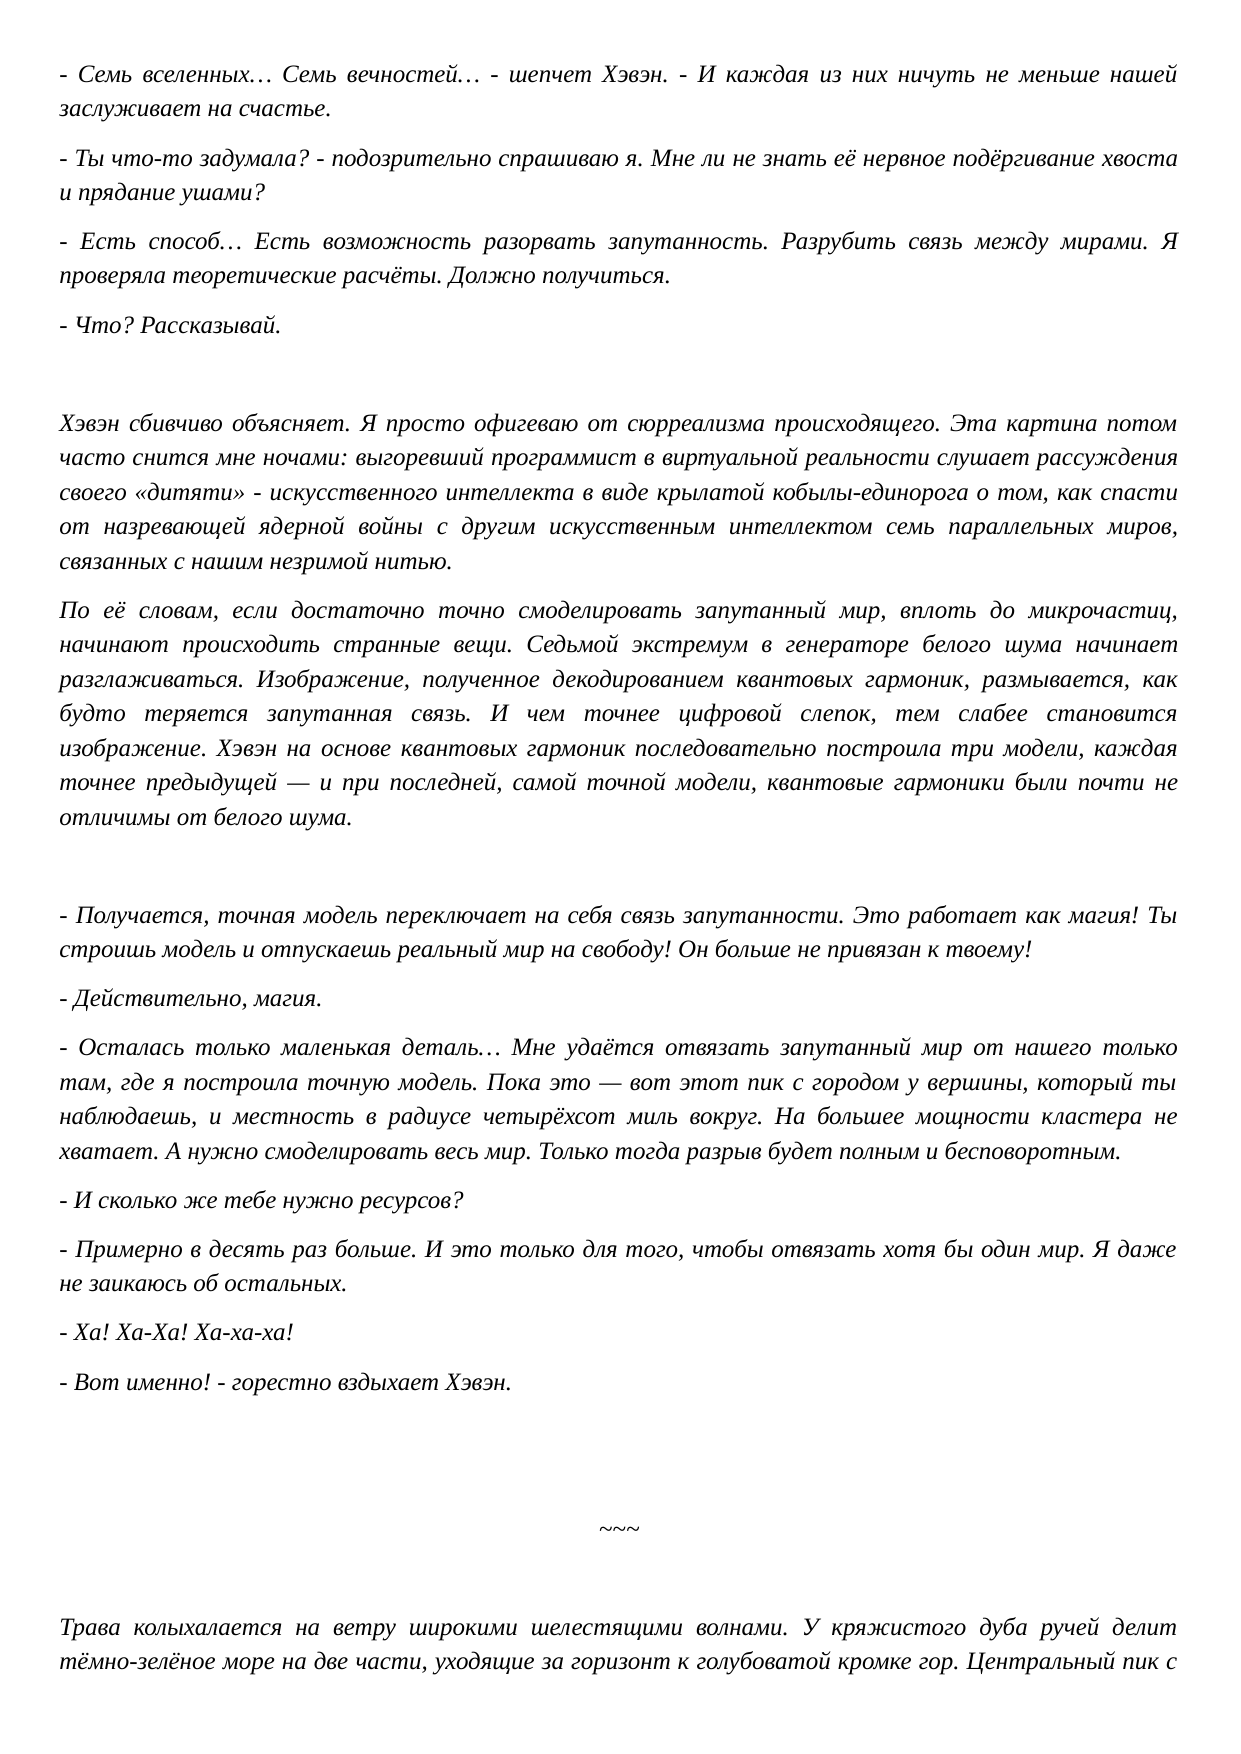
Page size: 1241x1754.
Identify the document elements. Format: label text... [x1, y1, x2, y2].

text Хэвэн сбивчиво объясняет. Я просто офигеваю от сюрреализма происходящего. Эта картина потом часто снится мне ночами: выгоревший программист в виртуальной реальности слушает рассуждения своего «дитяти» - искусственного интеллекта в виде крылатой кобылы-единорога о том, как спасти от назревающей ядерной войны с другим искусственным интеллектом семь параллельных миров, связанных с нашим незримой нитью. [59, 408, 1181, 574]
text - Ты что-то задумала? - подозрительно спрашиваю я. Мне ли не знать её нервное подёргивание хвоста и прядание ушами? [59, 143, 1181, 206]
text Трава колыхалается на ветру широкими шелестящими волнами. У кряжистого дуба ручей делит тёмно-зелёное море на две части, уходящие за горизонт к голубоватой кромке гор. Центральный пик с [59, 1612, 1181, 1675]
text - Осталась только маленькая деталь… Мне удаётся отвязать запутанный мир от нашего только там, где я построила точную модель. Пока это — вот этот пик с городом у вершины, который ты наблюдаешь, и местность в радиусе четырёхсот миль вокруг. На большее мощности кластера не хватает. А нужно смоделировать весь мир. Только тогда разрыв будет полным и бесповоротным. [59, 1032, 1181, 1164]
text - Семь вселенных… Семь вечностей… - шепчет Хэвэн. - И каждая из них ничуть не меньше нашей заслуживает на счастье. [59, 59, 1181, 122]
text - И сколько же тебе нужно ресурсов? [59, 1185, 1181, 1214]
text - Есть способ… Есть возможность разорвать запутанность. Разрубить связь между мирами. Я проверяла теоретические расчёты. Должно получиться. [59, 226, 1181, 289]
text - Примерно в десять раз больше. И это только для того, чтобы отвязать хотя бы один мир. Я даже не заикаюсь об остальных. [59, 1234, 1181, 1297]
text - Вот именно! - горестно вздыхает Хэвэн. [59, 1367, 1181, 1395]
text - Получается, точная модель переключает на себя связь запутанности. Это работает как магия! Ты строишь модель и отпускаешь реальный мир на свободу! Он больше не привязан к твоему! [59, 900, 1181, 963]
text - Ха! Ха-Ха! Ха-ха-ха! [59, 1317, 1181, 1346]
text - Действительно, магия. [59, 983, 1181, 1012]
text ~~~ [59, 1514, 1181, 1542]
text По её словам, если достаточно точно смоделировать запутанный мир, вплоть до микрочастиц, начинают происходить странные вещи. Седьмой экстремум в генераторе белого шума начинает разглаживаться. Изображение, полученное декодированием квантовых гармоник, размывается, как будто теряется запутанная связь. И чем точнее цифровой слепок, тем слабее становится изображение. Хэвэн на основе квантовых гармоник последовательно построила три модели, каждая точнее предыдущей — и при последней, самой точной модели, квантовые гармоники были почти не отличимы от белого шума. [59, 595, 1181, 830]
text - Что? Рассказывай. [59, 310, 1181, 338]
